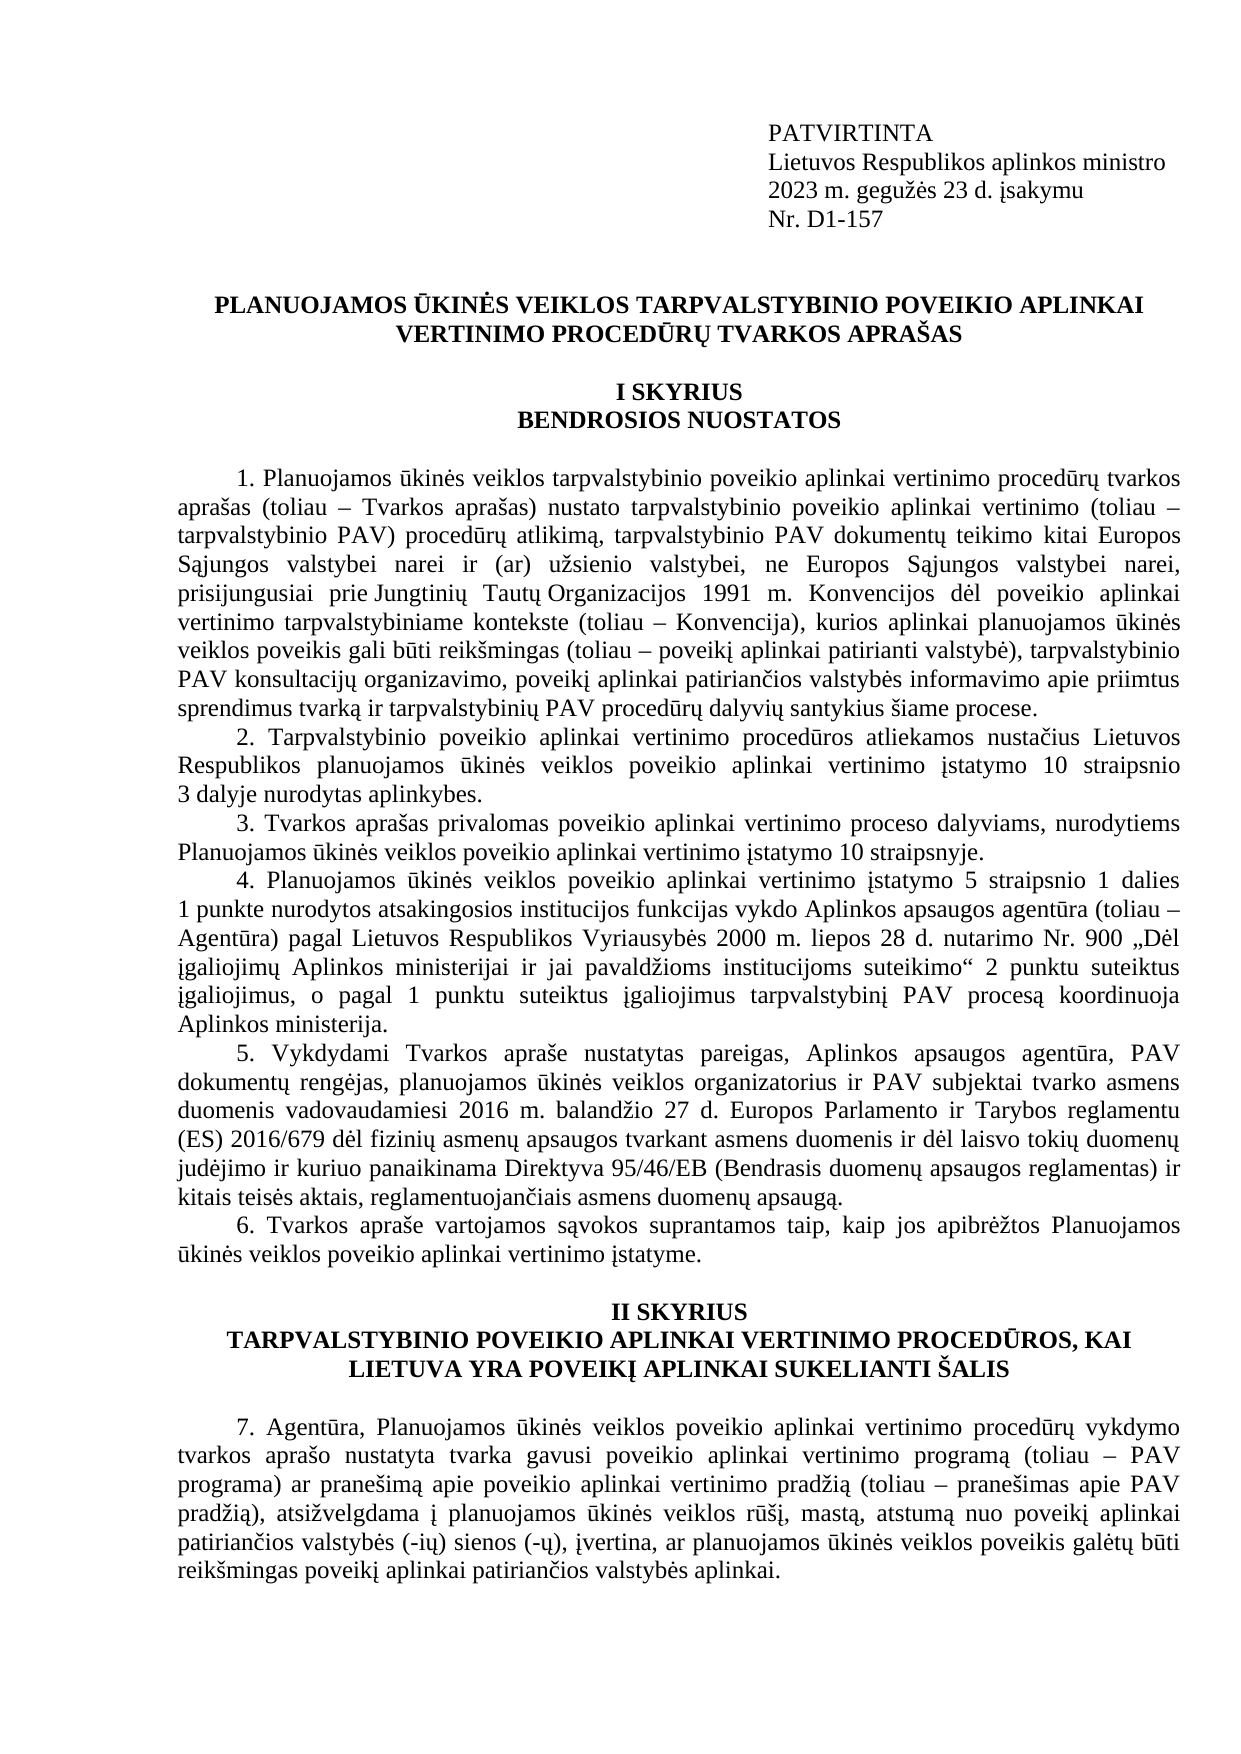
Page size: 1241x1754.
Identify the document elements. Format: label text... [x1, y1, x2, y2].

text Planuojamos ūkinės veiklos TARPVALSTYBINIO poveikio aplinkai vertinimo PROCEDŪRŲ tvarkos aprašAS [177, 291, 1181, 348]
text 4. Planuojamos ūkinės veiklos poveikio aplinkai vertinimo įstatymo 5 straipsnio 1 dalies 1 punkte nurodytos atsakingosios institucijos funkcijas vykdo Aplinkos apsaugos agentūra (toliau – Agentūra) pagal Lietuvos Respublikos Vyriausybės 2000 m. liepos 28 d. nutarimo Nr. 900 „Dėl įgaliojimų Aplinkos ministerijai ir jai pavaldžioms institucijoms suteikimo“ 2 punktu suteiktus įgaliojimus, o pagal 1 punktu suteiktus įgaliojimus tarpvalstybinį PAV procesą koordinuoja Aplinkos ministerija. [177, 866, 1181, 1038]
text 2. Tarpvalstybinio poveikio aplinkai vertinimo procedūros atliekamos nustačius Lietuvos Respublikos planuojamos ūkinės veiklos poveikio aplinkai vertinimo įstatymo 10 straipsnio 3 dalyje nurodytas aplinkybes. [177, 722, 1181, 808]
text TARPVALSTYBINIO poveikio aplinkai vertinimo PROCEDŪROS, kai LIETUVA YRA POVEIKĮ APLINKAI SUKELIANTI ŠALIS [177, 1326, 1181, 1383]
text BENDROSIOS NUOSTATOS [177, 406, 1181, 434]
text 2023 m. gegužės 23 d. įsakymu [768, 176, 1181, 204]
text I skyrius [177, 377, 1181, 406]
text 1. Planuojamos ūkinės veiklos tarpvalstybinio poveikio aplinkai vertinimo procedūrų tvarkos aprašas (toliau – Tvarkos aprašas) nustato tarpvalstybinio poveikio aplinkai vertinimo (toliau – tarpvalstybinio PAV) procedūrų atlikimą, tarpvalstybinio PAV dokumentų teikimo kitai Europos Sąjungos valstybei narei ir (ar) užsienio valstybei, ne Europos Sąjungos valstybei narei, prisijungusiai prie Jungtinių Tautų Organizacijos 1991 m. Konvencijos dėl poveikio aplinkai vertinimo tarpvalstybiniame kontekste (toliau – Konvencija), kurios aplinkai planuojamos ūkinės veiklos poveikis gali būti reikšmingas (toliau – poveikį aplinkai patirianti valstybė), tarpvalstybinio PAV konsultacijų organizavimo, poveikį aplinkai patiriančios valstybės informavimo apie priimtus sprendimus tvarką ir tarpvalstybinių PAV procedūrų dalyvių santykius šiame procese. [177, 463, 1181, 722]
text 7. Agentūra, Planuojamos ūkinės veiklos poveikio aplinkai vertinimo procedūrų vykdymo tvarkos aprašo nustatyta tvarka gavusi poveikio aplinkai vertinimo programą (toliau – PAV programa) ar pranešimą apie poveikio aplinkai vertinimo pradžią (toliau – pranešimas apie PAV pradžią), atsižvelgdama į planuojamos ūkinės veiklos rūšį, mastą, atstumą nuo poveikį aplinkai patiriančios valstybės (-ių) sienos (-ų), įvertina, ar planuojamos ūkinės veiklos poveikis galėtų būti reikšmingas poveikį aplinkai patiriančios valstybės aplinkai. [177, 1412, 1181, 1584]
text II SKYRIUS [177, 1297, 1181, 1326]
text 5. Vykdydami Tvarkos apraše nustatytas pareigas, Aplinkos apsaugos agentūra, PAV dokumentų rengėjas, planuojamos ūkinės veiklos organizatorius ir PAV subjektai tvarko asmens duomenis vadovaudamiesi 2016 m. balandžio 27 d. Europos Parlamento ir Tarybos reglamentu (ES) 2016/679 dėl fizinių asmenų apsaugos tvarkant asmens duomenis ir dėl laisvo tokių duomenų judėjimo ir kuriuo panaikinama Direktyva 95/46/EB (Bendrasis duomenų apsaugos reglamentas) ir kitais teisės aktais, reglamentuojančiais asmens duomenų apsaugą. [177, 1038, 1181, 1211]
text PATVIRTINTA [768, 118, 1181, 147]
text 6. Tvarkos apraše vartojamos sąvokos suprantamos taip, kaip jos apibrėžtos Planuojamos ūkinės veiklos poveikio aplinkai vertinimo įstatyme. [177, 1211, 1181, 1268]
text Lietuvos Respublikos aplinkos ministro [768, 147, 1181, 176]
text Nr. D1-157 [768, 204, 1181, 233]
text 3. Tvarkos aprašas privalomas poveikio aplinkai vertinimo proceso dalyviams, nurodytiems Planuojamos ūkinės veiklos poveikio aplinkai vertinimo įstatymo 10 straipsnyje. [177, 808, 1181, 866]
